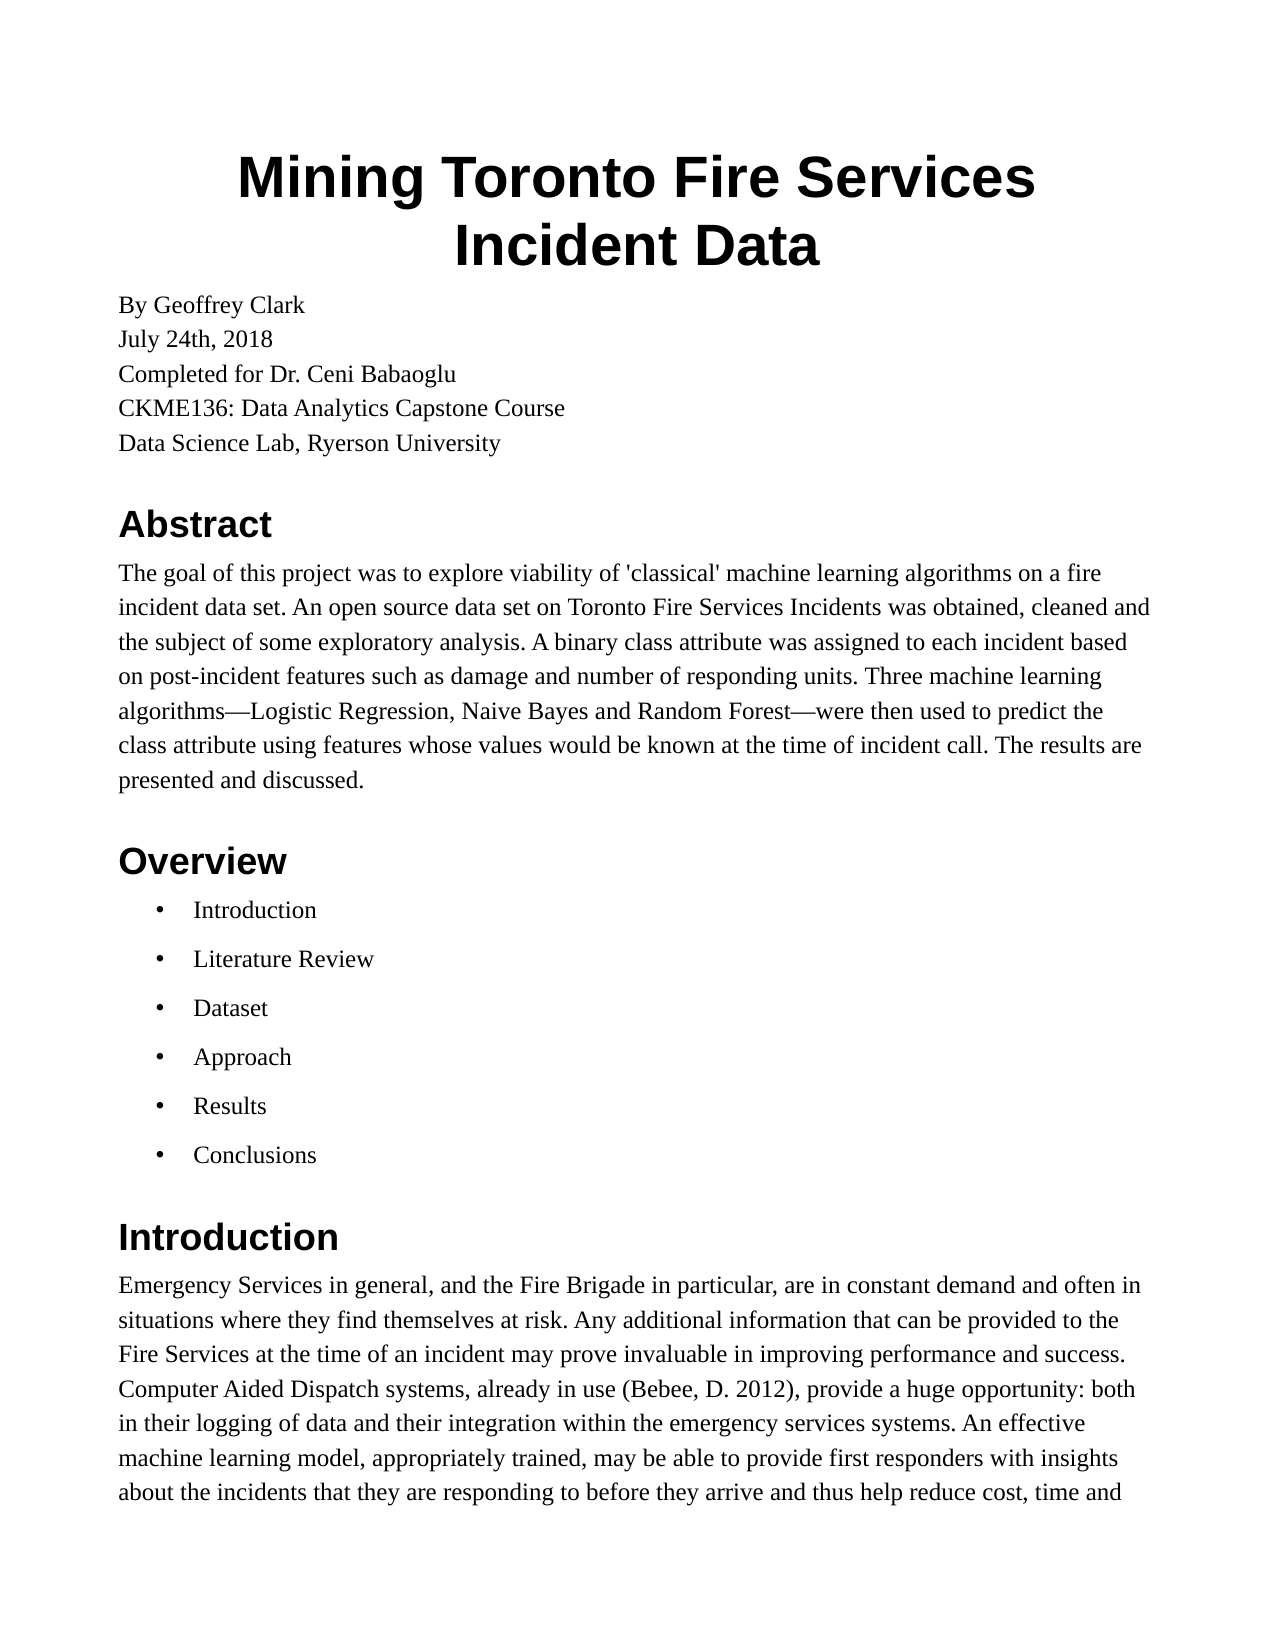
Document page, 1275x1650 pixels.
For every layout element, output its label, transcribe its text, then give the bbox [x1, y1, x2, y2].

list Dataset [156, 993, 1157, 1022]
list Approach [156, 1042, 1157, 1071]
list Conclusions [156, 1140, 1157, 1169]
list Literature Review [156, 944, 1157, 973]
list Results [156, 1091, 1157, 1120]
subtitle Abstract [118, 502, 1157, 545]
subtitle Overview [118, 839, 1157, 882]
text The goal of this project was to explore viability of 'classical' machine learning algorithms on a fire incident data set. An open source data set on Toronto Fire Services Incidents was obtained, cleaned and the subject of some exploratory analysis. A binary class attribute was assigned to each incident based on post-incident features such as damage and number of responding units. Three machine learning algorithms—Logistic Regression, Naive Bayes and Random Forest—were then used to predict the class attribute using features whose values would be known at the time of incident call. The results are presented and discussed. [118, 558, 1157, 793]
title Mining Toronto Fire Services Incident Data [118, 143, 1157, 277]
text By Geoffrey Clark July 24th, 2018 Completed for Dr. Ceni Babaoglu CKME136: Data Analytics Capstone Course Data Science Lab, Ryerson University [118, 290, 1157, 456]
list Introduction [156, 895, 1157, 924]
text Emergency Services in general, and the Fire Brigade in particular, are in constant demand and often in situations where they find themselves at risk. Any additional information that can be provided to the Fire Services at the time of an incident may prove invaluable in improving performance and success. Computer Aided Dispatch systems, already in use (Bebee, D. 2012), provide a huge opportunity: both in their logging of data and their integration within the emergency services systems. An effective machine learning model, appropriately trained, may be able to provide first responders with insights about the incidents that they are responding to before they arrive and thus help reduce cost, time and [118, 1271, 1157, 1506]
subtitle Introduction [118, 1214, 1157, 1258]
